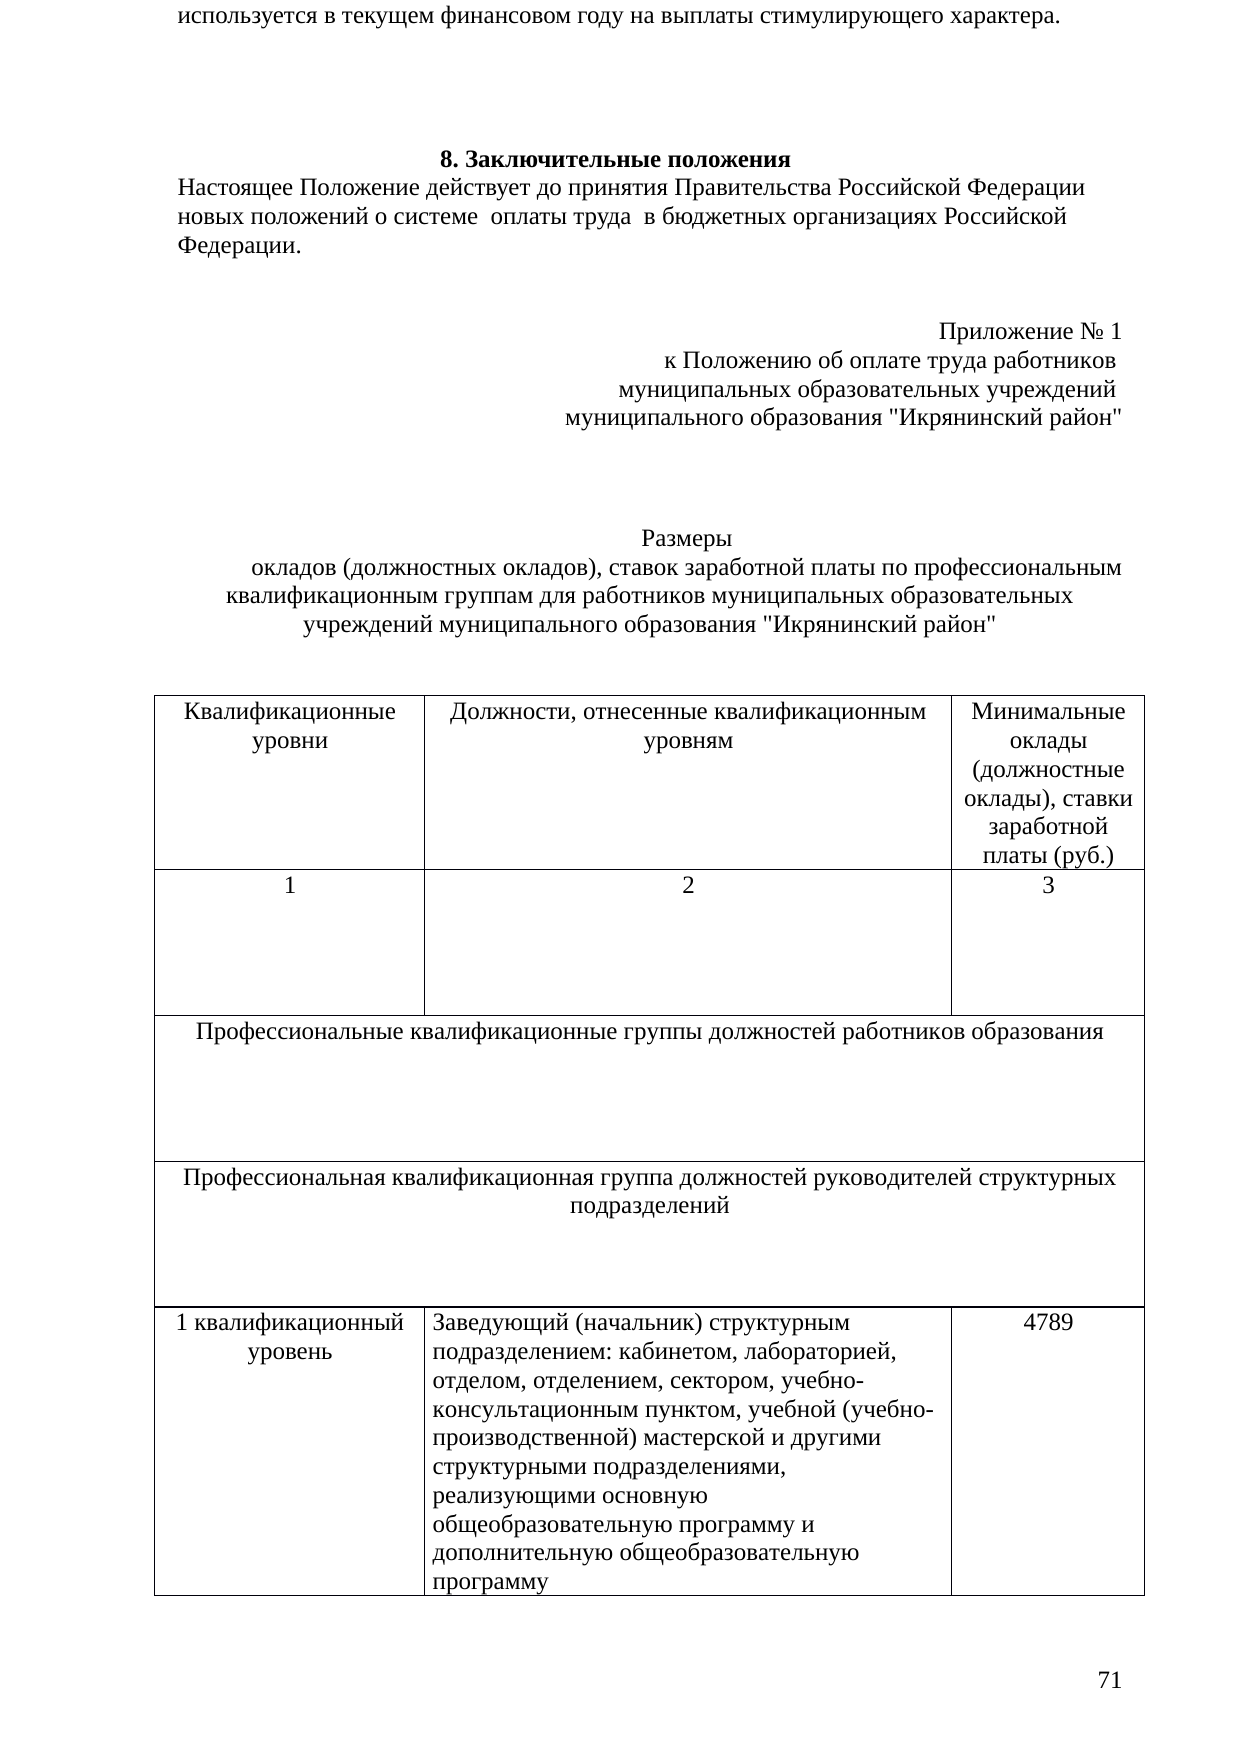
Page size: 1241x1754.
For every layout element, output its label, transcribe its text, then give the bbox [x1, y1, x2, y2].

text 8. Заключительные положения [177, 144, 1122, 172]
table_cell Заведующий (начальник) структурным подразделением: кабинетом, лабораторией, отделом, отделением, сектором, учебно-консультационным пунктом, учебной (учебно-производственной) мастерской и другими структурными подразделениями, реализующими основную общеобразовательную программу и дополнительную общеобразовательную программу [425, 1308, 951, 1595]
table_header Минимальные оклады (должностные оклады), ставки заработной платы (руб.) [952, 696, 1144, 869]
text Настоящее Положение действует до принятия Правительства Российской Федерации новых положений о системе оплаты труда в бюджетных организациях Российской Федерации. [177, 172, 1122, 259]
table_cell Профессиональные квалификационные группы должностей работников образования [155, 1016, 1144, 1161]
table_cell 2 [425, 870, 951, 1015]
text к Положению об оплате труда работников [177, 345, 1122, 374]
table_header Должности, отнесенные квалификационным уровням [425, 696, 951, 869]
text муниципальных образовательных учреждений [177, 374, 1122, 402]
text Приложение № 1 [177, 316, 1122, 345]
text Размеры [177, 523, 1122, 552]
text муниципального образования "Икрянинский район" [177, 402, 1122, 431]
table_cell Профессиональная квалификационная группа должностей руководителей структурных подразделений [155, 1162, 1144, 1306]
text используется в текущем финансовом году на выплаты стимулирующего характера. [177, 0, 1122, 29]
table_cell 4789 [952, 1308, 1144, 1595]
text окладов (должностных окладов), ставок заработной платы по профессиональным квалификационным группам для работников муниципальных образовательных учреждений муниципального образования "Икрянинский район" [177, 552, 1122, 638]
table_header Квалификационные уровни [155, 696, 424, 869]
table_cell 3 [952, 870, 1144, 1015]
table_cell 1 [155, 870, 424, 1015]
table_cell 1 квалификационный уровень [155, 1308, 424, 1595]
